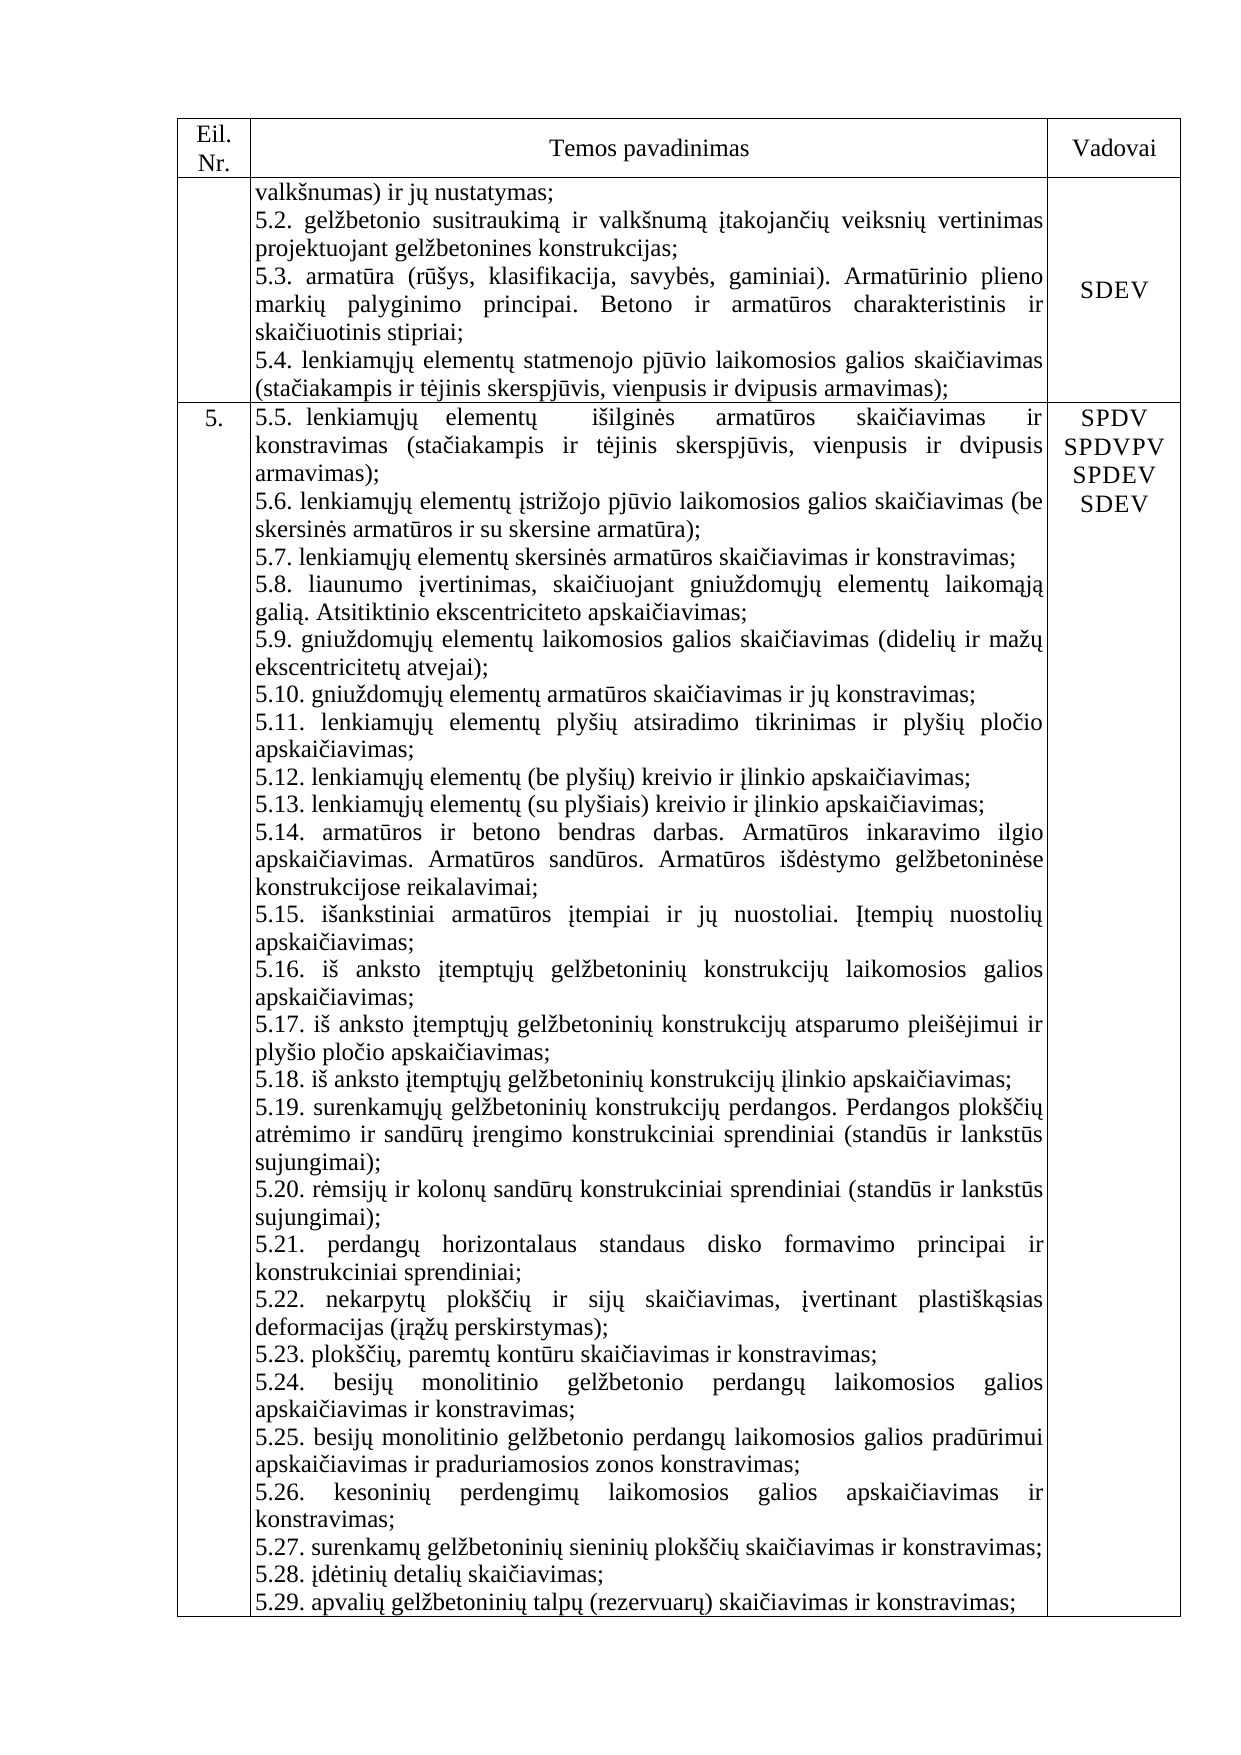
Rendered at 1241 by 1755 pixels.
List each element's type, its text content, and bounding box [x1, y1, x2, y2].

table_cell SPDV SPDVPV SPDEV SDEV [1048, 403, 1180, 1616]
table_cell valkšnumas) ir jų nustatymas; 5.2. gelžbetonio susitraukimą ir valkšnumą įtakojančių veiksnių vertinimas projektuojant gelžbetonines konstrukcijas; 5.3. armatūra (rūšys, klasifikacija, savybės, gaminiai). Armatūrinio plieno markių palyginimo principai. Betono ir armatūros charakteristinis ir skaičiuotinis stipriai; 5.4. lenkiamųjų elementų statmenojo pjūvio laikomosios galios skaičiavimas (stačiakampis ir tėjinis skerspjūvis, vienpusis ir dvipusis armavimas); [251, 178, 1047, 402]
table_header Temos pavadinimas [251, 119, 1047, 177]
table_cell 5.5. lenkiamųjų elementų išilginės armatūros skaičiavimas ir konstravimas (stačiakampis ir tėjinis skerspjūvis, vienpusis ir dvipusis armavimas); 5.6. lenkiamųjų elementų įstrižojo pjūvio laikomosios galios skaičiavimas (be skersinės armatūros ir su skersine armatūra); 5.7. lenkiamųjų elementų skersinės armatūros skaičiavimas ir konstravimas; 5.8. liaunumo įvertinimas, skaičiuojant gniuždomųjų elementų laikomąją galią. Atsitiktinio ekscentriciteto apskaičiavimas; 5.9. gniuždomųjų elementų laikomosios galios skaičiavimas (didelių ir mažų ekscentricitetų atvejai); 5.10. gniuždomųjų elementų armatūros skaičiavimas ir jų konstravimas; 5.11. lenkiamųjų elementų plyšių atsiradimo tikrinimas ir plyšių pločio apskaičiavimas; 5.12. lenkiamųjų elementų (be plyšių) kreivio ir įlinkio apskaičiavimas; 5.13. lenkiamųjų elementų (su plyšiais) kreivio ir įlinkio apskaičiavimas; 5.14. armatūros ir betono bendras darbas. Armatūros inkaravimo ilgio apskaičiavimas. Armatūros sandūros. Armatūros išdėstymo gelžbetoninėse konstrukcijose reikalavimai; 5.15. išankstiniai armatūros įtempiai ir jų nuostoliai. Įtempių nuostolių apskaičiavimas; 5.16. iš anksto įtemptųjų gelžbetoninių konstrukcijų laikomosios galios apskaičiavimas; 5.17. iš anksto įtemptųjų gelžbetoninių konstrukcijų atsparumo pleišėjimui ir plyšio pločio apskaičiavimas; 5.18. iš anksto įtemptųjų gelžbetoninių konstrukcijų įlinkio apskaičiavimas; 5.19. surenkamųjų gelžbetoninių konstrukcijų perdangos. Perdangos plokščių atrėmimo ir sandūrų įrengimo konstrukciniai sprendiniai (standūs ir lankstūs sujungimai); 5.20. rėmsijų ir kolonų sandūrų konstrukciniai sprendiniai (standūs ir lankstūs sujungimai); 5.21. perdangų horizontalaus standaus disko formavimo principai ir konstrukciniai sprendiniai; 5.22. nekarpytų plokščių ir sijų skaičiavimas, įvertinant plastiškąsias deformacijas (įrąžų perskirstymas); 5.23. plokščių, paremtų kontūru skaičiavimas ir konstravimas; 5.24. besijų monolitinio gelžbetonio perdangų laikomosios galios apskaičiavimas ir konstravimas; 5.25. besijų monolitinio gelžbetonio perdangų laikomosios galios pradūrimui apskaičiavimas ir praduriamosios zonos konstravimas; 5.26. kesoninių perdengimų laikomosios galios apskaičiavimas ir konstravimas; 5.27. surenkamų gelžbetoninių sieninių plokščių skaičiavimas ir konstravimas; 5.28. įdėtinių detalių skaičiavimas; 5.29. apvalių gelžbetoninių talpų (rezervuarų) skaičiavimas ir konstravimas; [251, 403, 1047, 1616]
table_cell [178, 178, 250, 402]
table_header Vadovai [1048, 119, 1180, 177]
table_cell SDEV [1048, 178, 1180, 402]
table_cell 5. [178, 403, 250, 1616]
table_header Eil. Nr. [178, 119, 250, 177]
